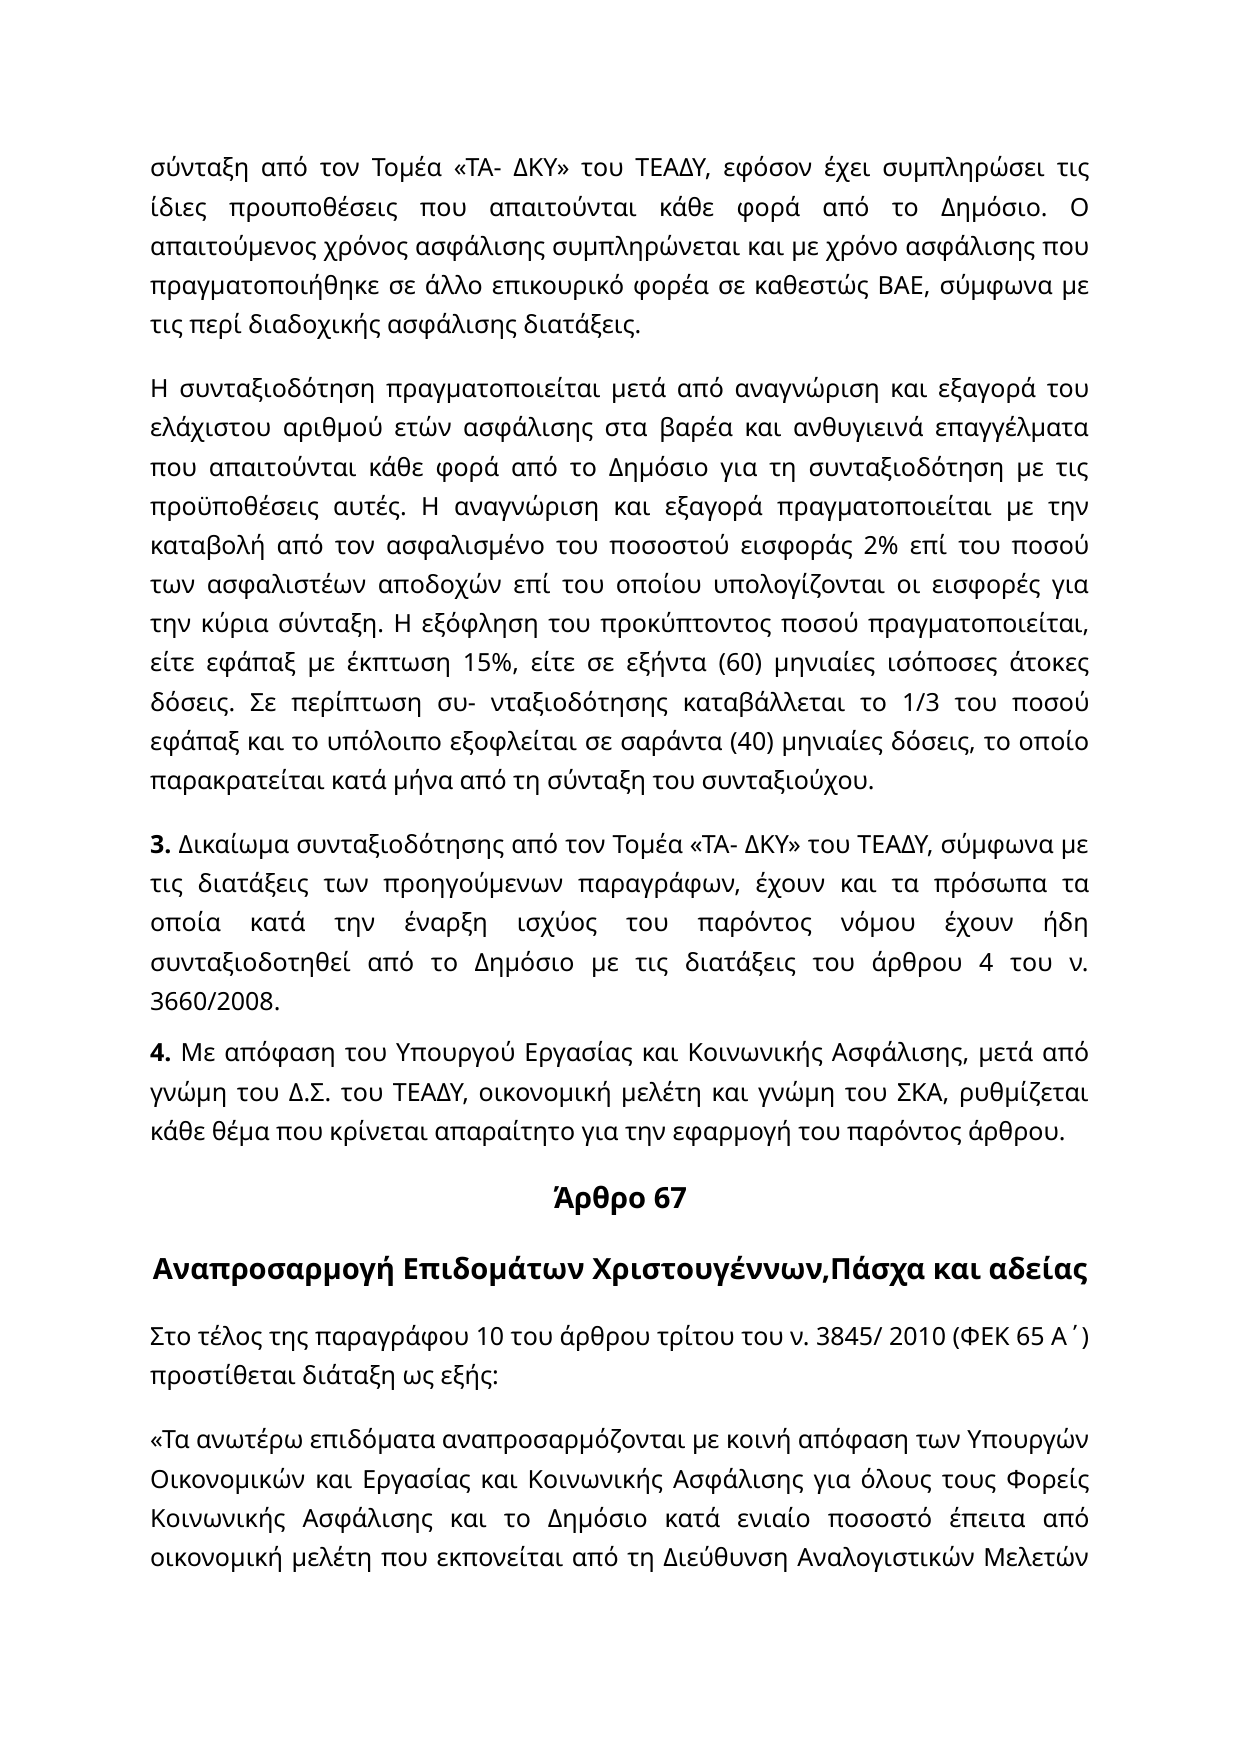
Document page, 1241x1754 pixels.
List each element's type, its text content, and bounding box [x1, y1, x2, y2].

text Στο τέλος της παραγράφου 10 του άρθρου τρίτου του ν. 3845/ 2010 (ΦΕΚ 65 Α΄) προστίθεται διάταξη ως εξής: [150, 1319, 1090, 1392]
text 3. Δικαίωμα συνταξιοδότησης από τον Τομέα «ΤΑ- ΔΚΥ» του ΤΕΑΔΥ, σύμφωνα με τις διατάξεις των προηγούμενων παραγράφων, έχουν και τα πρόσωπα τα οποία κατά την έναρξη ισχύος του παρόντος νόμου έχουν ήδη συνταξιοδοτηθεί από το Δημόσιο με τις διατάξεις του άρθρου 4 του ν. 3660/2008. [150, 827, 1090, 1017]
subtitle Άρθρο 67 [150, 1177, 1090, 1217]
text «Τα ανωτέρω επιδόματα αναπροσαρμόζονται με κοινή απόφαση των Υπουργών Οικονομικών και Εργασίας και Κοινωνικής Ασφάλισης για όλους τους Φορείς Κοινωνικής Ασφάλισης και το Δημόσιο κατά ενιαίο ποσοστό έπειτα από οικονομική μελέτη που εκπονείται από τη Διεύθυνση Αναλογιστικών Μελετών [150, 1422, 1090, 1574]
subtitle Αναπροσαρμογή Επιδομάτων Χριστουγέννων,Πάσχα και αδείας [150, 1248, 1090, 1288]
text σύνταξη από τον Τομέα «ΤΑ- ΔΚΥ» του ΤΕΑΔΥ, εφόσον έχει συμπληρώσει τις ίδιες προυποθέσεις που απαιτούνται κάθε φορά από το Δημόσιο. Ο απαιτούμενος χρόνος ασφάλισης συμπληρώνεται και με χρόνο ασφάλισης που πραγματοποιήθηκε σε άλλο επικουρικό φορέα σε καθεστώς ΒΑΕ, σύμφωνα με τις περί διαδοχικής ασφάλισης διατάξεις. [150, 150, 1090, 341]
text Η συνταξιοδότηση πραγματοποιείται μετά από αναγνώριση και εξαγορά του ελάχιστου αριθμού ετών ασφάλισης στα βαρέα και ανθυγιεινά επαγγέλματα που απαιτούνται κάθε φορά από το Δημόσιο για τη συνταξιοδότηση με τις προϋποθέσεις αυτές. Η αναγνώριση και εξαγορά πραγματοποιείται με την καταβολή από τον ασφαλισμένο του ποσοστού εισφοράς 2% επί του ποσού των ασφαλιστέων αποδοχών επί του οποίου υπολογίζονται οι εισφορές για την κύρια σύνταξη. Η εξόφληση του προκύπτοντος ποσού πραγματοποιείται, είτε εφάπαξ με έκπτωση 15%, είτε σε εξήντα (60) μηνιαίες ισόποσες άτοκες δόσεις. Σε περίπτωση συ- νταξιοδότησης καταβάλλεται το 1/3 του ποσού εφάπαξ και το υπόλοιπο εξοφλείται σε σαράντα (40) μηνιαίες δόσεις, το οποίο παρακρατείται κατά μήνα από τη σύνταξη του συνταξιούχου. [150, 371, 1090, 797]
text 4. Με απόφαση του Υπουργού Εργασίας και Κοινωνικής Ασφάλισης, μετά από γνώμη του Δ.Σ. του ΤΕΑΔΥ, οικονομική μελέτη και γνώμη του ΣΚΑ, ρυθμίζεται κάθε θέμα που κρίνεται απαραίτητο για την εφαρμογή του παρόντος άρθρου. [150, 1035, 1090, 1147]
